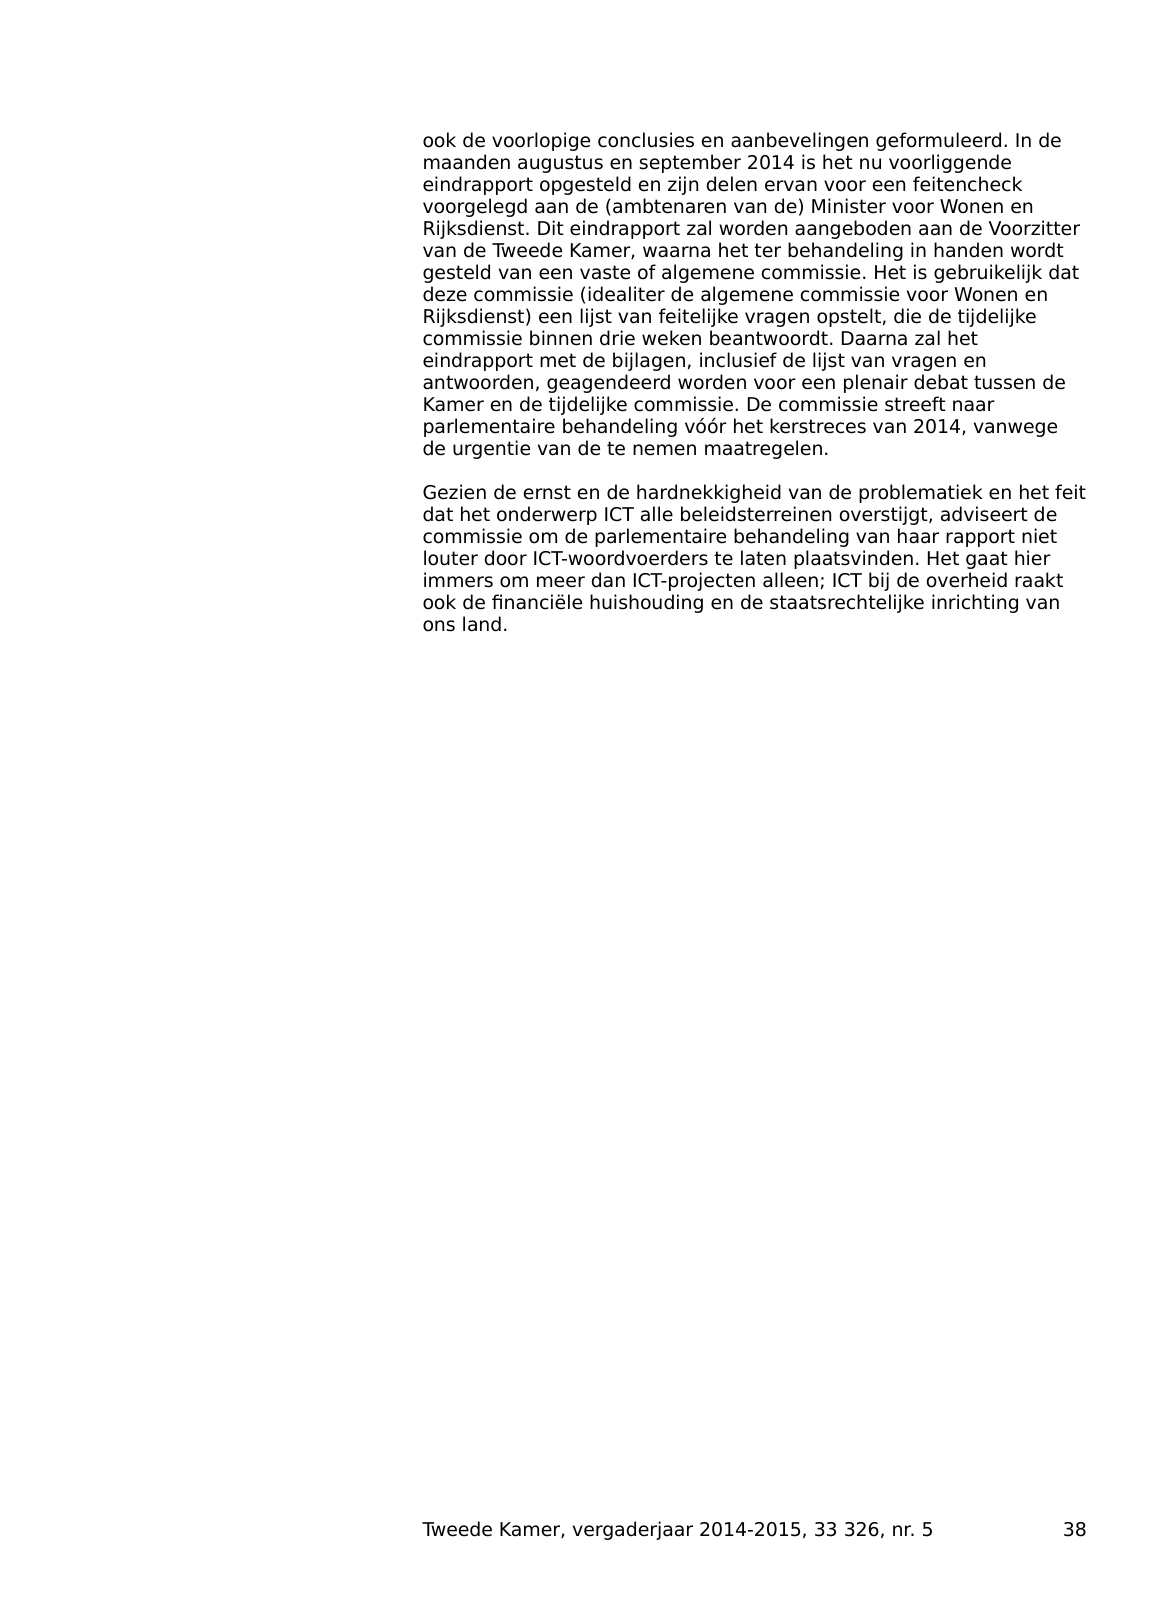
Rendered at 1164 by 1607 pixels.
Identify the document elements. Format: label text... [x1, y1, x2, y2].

text Gezien de ernst en de hardnekkigheid van de problematiek en het feit dat het onderwerp ICT alle beleidsterreinen overstijgt, adviseert de commissie om de parlementaire behandeling van haar rapport niet louter door ICT-woordvoerders te laten plaatsvinden. Het gaat hier immers om meer dan ICT-projecten alleen; ICT bij de overheid raakt ook de financiële huishouding en de staatsrechtelijke inrichting van ons land. [422, 482, 1087, 636]
text ook de voorlopige conclusies en aanbevelingen geformuleerd. In de maanden augustus en september 2014 is het nu voorliggende eindrapport opgesteld en zijn delen ervan voor een feitencheck voorgelegd aan de (ambtenaren van de) Minister voor Wonen en Rijksdienst. Dit eindrapport zal worden aangeboden aan de Voorzitter van de Tweede Kamer, waarna het ter behandeling in handen wordt gesteld van een vaste of algemene commissie. Het is gebruikelijk dat deze commissie (idealiter de algemene commissie voor Wonen en Rijksdienst) een lijst van feitelijke vragen opstelt, die de tijdelijke commissie binnen drie weken beantwoordt. Daarna zal het eindrapport met de bijlagen, inclusief de lijst van vragen en antwoorden, geagendeerd worden voor een plenair debat tussen de Kamer en de tijdelijke commissie. De commissie streeft naar parlementaire behandeling vóór het kerstreces van 2014, vanwege de urgentie van de te nemen maatregelen. [422, 130, 1087, 459]
